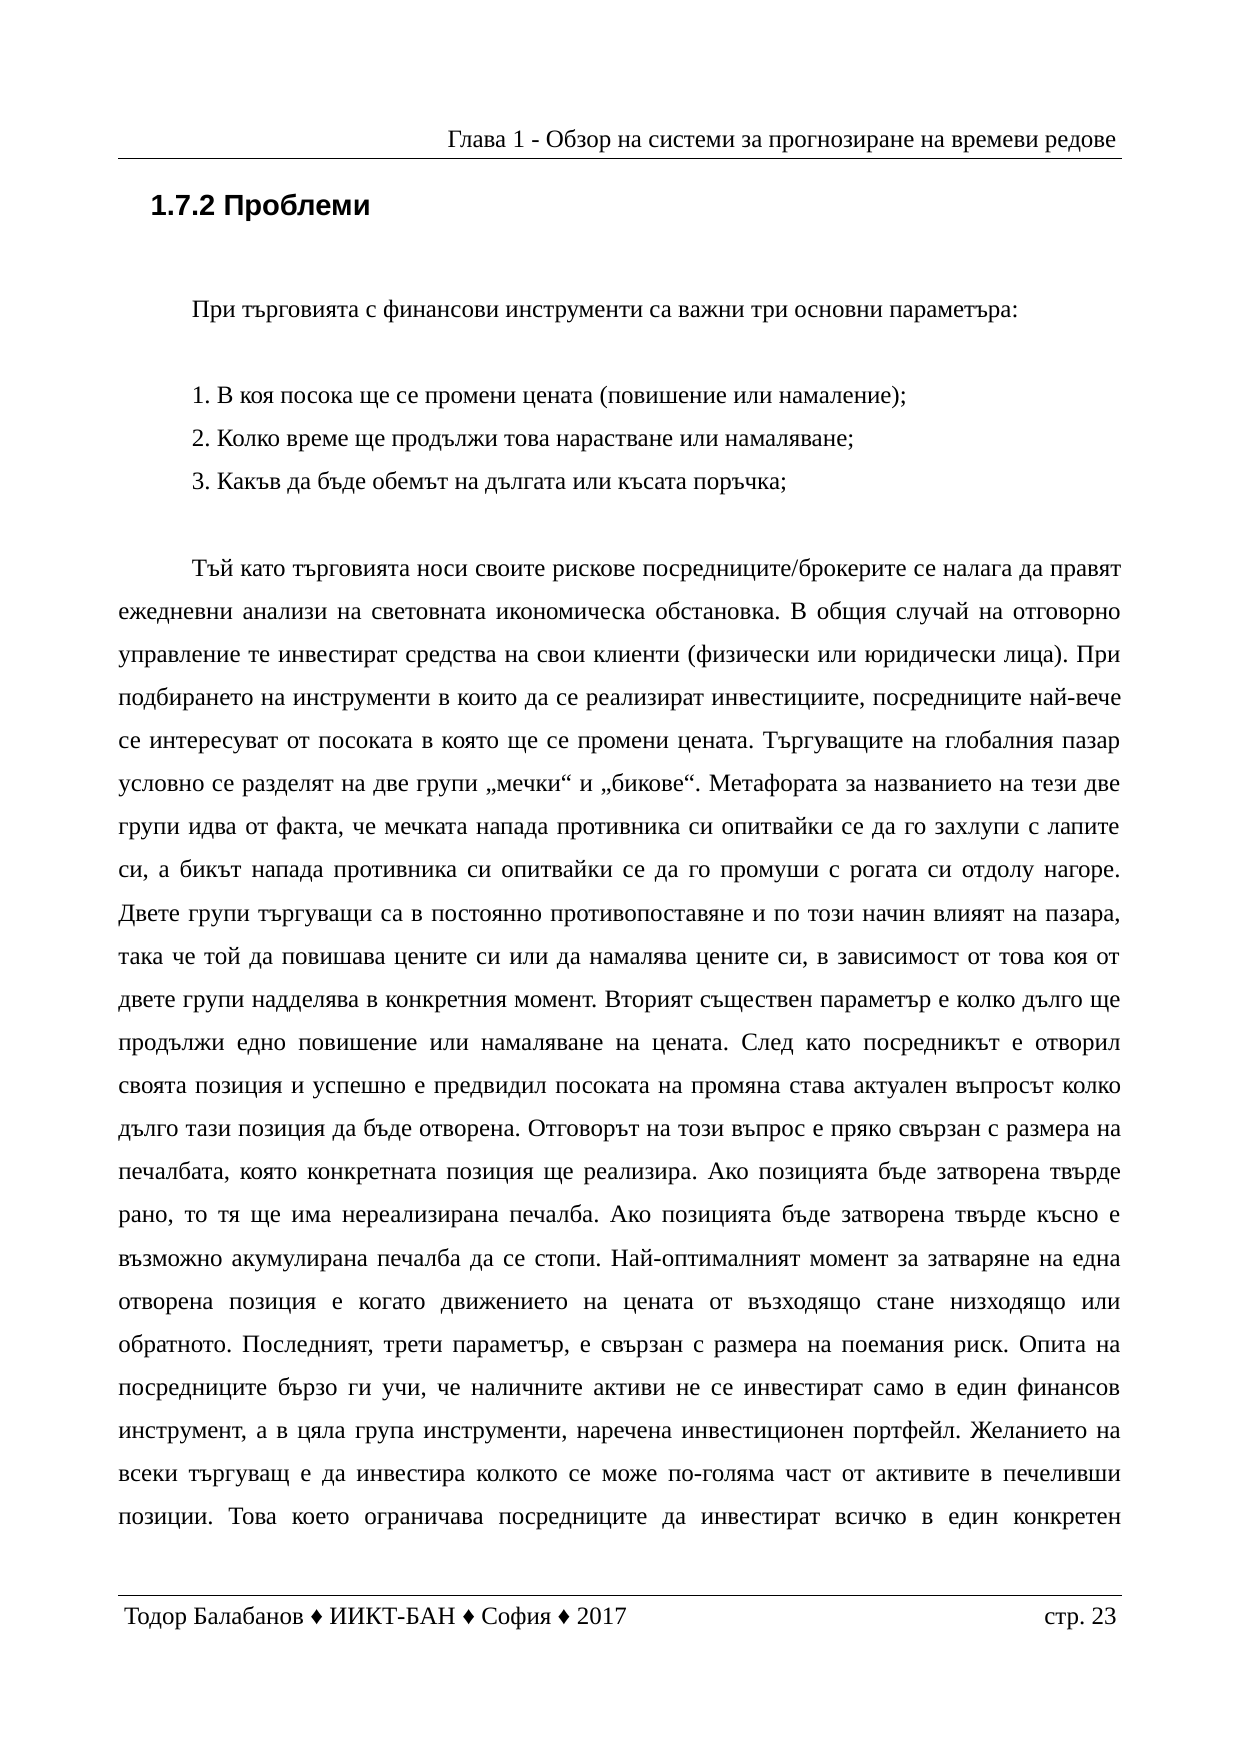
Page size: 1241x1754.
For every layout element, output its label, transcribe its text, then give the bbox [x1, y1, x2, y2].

text 3. Какъв да бъде обемът на дългата или късата поръчка; [118, 466, 1122, 495]
subtitle 1.7.2 Проблеми [118, 188, 1122, 221]
text 1. В коя посока ще се промени цената (повишение или намаление); [118, 380, 1122, 409]
text 2. Колко време ще продължи това нарастване или намаляване; [118, 423, 1122, 452]
text Тъй като търговията носи своите рискове посредниците/брокерите се налага да правят ежедневни анализи на световната икономическа обстановка. В общия случай на отговорно управление те инвестират средства на свои клиенти (физически или юридически лица). При подбирането на инструменти в които да се реализират инвестициите, посредниците най-вече се интересуват от посоката в която ще се промени цената. Търгуващите на глобалния пазар условно се разделят на две групи „мечки“ и „бикове“. Метафората за названието на тези две групи идва от факта, че мечката напада противника си опитвайки се да го захлупи с лапите си, а бикът напада противника си опитвайки се да го промуши с рогата си отдолу нагоре. Двете групи търгуващи са в постоянно противопоставяне и по този начин влияят на пазара, така че той да повишава цените си или да намалява цените си, в зависимост от това коя от двете групи надделява в конкретния момент. Вторият съществен параметър е колко дълго ще продължи едно повишение или намаляване на цената. След като посредникът е отворил своята позиция и успешно е предвидил посоката на промяна става актуален въпросът колко дълго тази позиция да бъде отворена. Отговорът на този въпрос е пряко свързан с размера на печалбата, която конкретната позиция ще реализира. Ако позицията бъде затворена твърде рано, то тя ще има нереализирана печалба. Ако позицията бъде затворена твърде късно е възможно акумулирана печалба да се стопи. Най-оптималният момент за затваряне на една отворена позиция е когато движението на цената от възходящо стане низходящо или обратното. Последният, трети параметър, е свързан с размера на поемания риск. Опита на посредниците бързо ги учи, че наличните активи не се инвестират само в един финансов инструмент, а в цяла група инструменти, наречена инвестиционен портфейл. Желанието на всеки търгуващ е да инвестира колкото се може по-голяма част от активите в печеливши позиции. Това което ограничава посредниците да инвестират всичко в един конкретен [118, 553, 1122, 1530]
text При търговията с финансови инструменти са важни три основни параметъра: [118, 294, 1122, 323]
